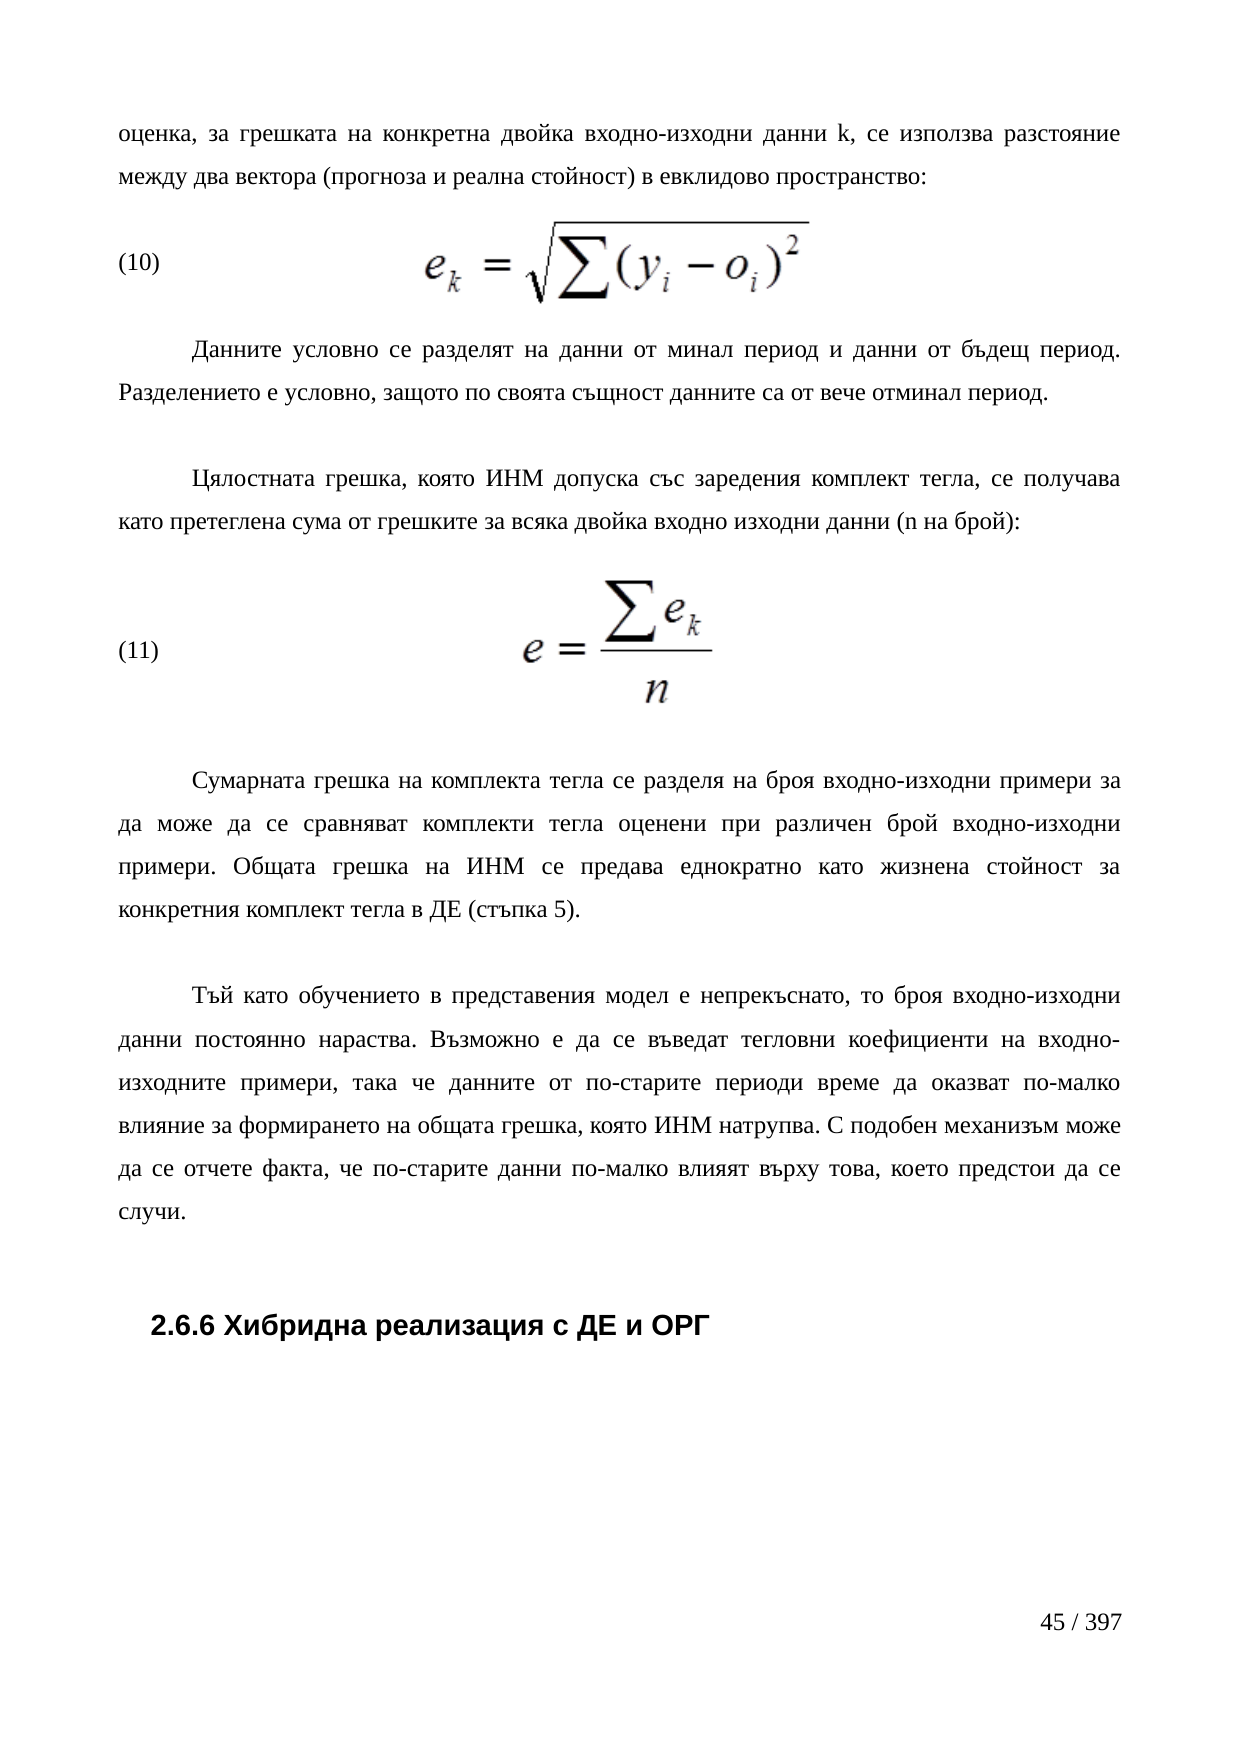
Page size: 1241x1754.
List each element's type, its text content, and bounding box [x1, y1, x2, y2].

text (10) [118, 247, 418, 276]
text [822, 247, 1122, 276]
text Цялостната грешка, която ИНМ допуска със заредения комплект тегла, се получава като претеглена сума от грешките за всяка двойка входно изходни данни (n на брой): [118, 463, 1122, 535]
text Данните условно се разделят на данни от минал период и данни от бъдещ период. Разделението е условно, защото по своята същност данните са от вече отминал период. [118, 334, 1122, 406]
text оценка, за грешката на конкретна двойка входно-изходни данни k, се използва разстояние между два вектора (прогноза и реална стойност) в евклидово пространство: [118, 118, 1122, 190]
text Тъй като обучението в представения модел е непрекъснато, то броя входно-изходни данни постоянно нараства. Възможно е да се въведат тегловни коефициенти на входно-изходните примери, така че данните от по-старите периоди време да оказват по-малко влияние за формирането на общата грешка, която ИНМ натрупва. С подобен механизъм може да се отчете факта, че по-старите данни по-малко влияят върху това, което предстои да се случи. [118, 981, 1122, 1225]
subtitle 2.6.6 Хибридна реализация с ДЕ и ОРГ [118, 1307, 1122, 1341]
text Сумарната грешка на комплекта тегла се разделя на броя входно-изходни примери за да може да се сравняват комплекти тегла оценени при различен брой входно-изходни примери. Общата грешка на ИНМ се предава еднократно като жизнена стойност за конкретния комплект тегла в ДЕ (стъпка 5). [118, 765, 1122, 923]
text (11) [118, 636, 516, 664]
text [724, 636, 1122, 664]
